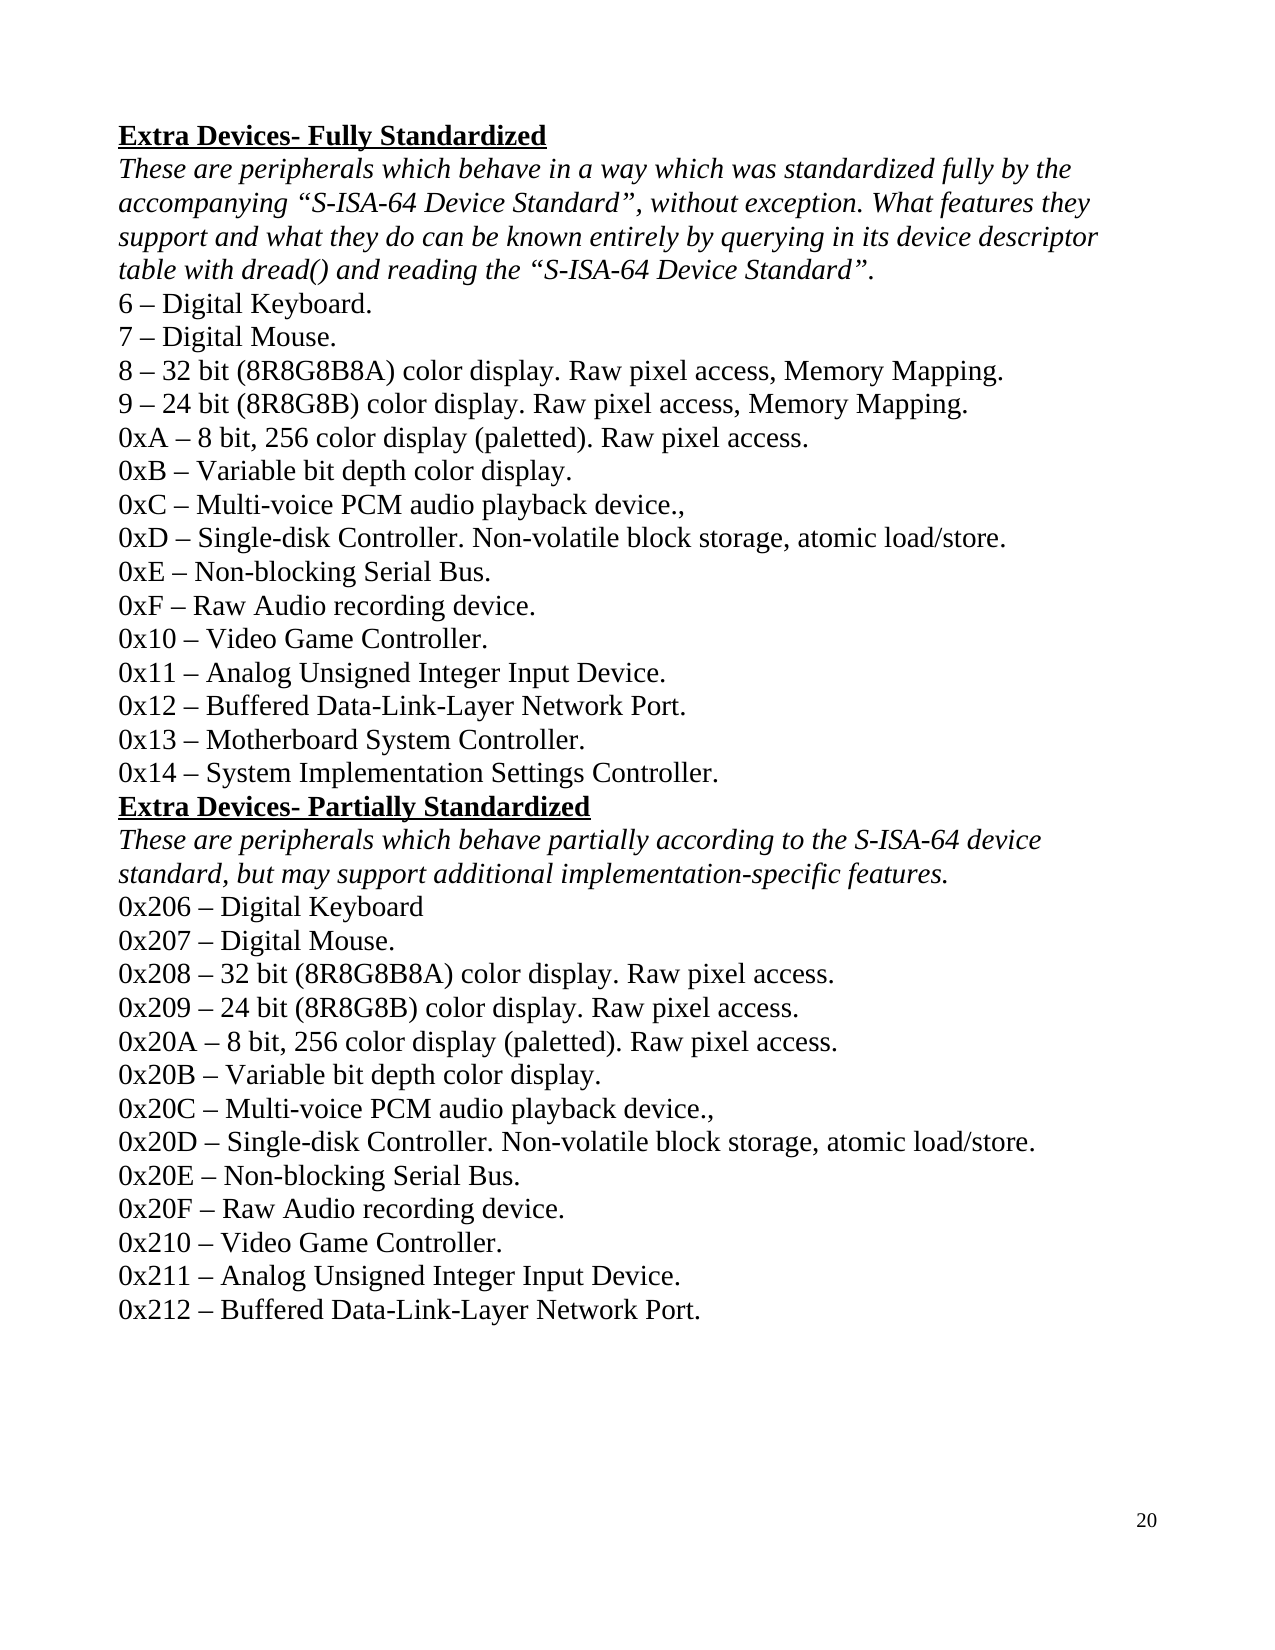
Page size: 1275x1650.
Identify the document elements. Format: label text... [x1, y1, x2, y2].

text These are peripherals which behave partially according to the S-ISA-64 device standard, but may support additional implementation-specific features. [118, 822, 1157, 889]
text 0xC – Multi-voice PCM audio playback device., [118, 487, 1157, 521]
text 0x14 – System Implementation Settings Controller. [118, 755, 1157, 789]
text 0x209 – 24 bit (8R8G8B) color display. Raw pixel access. [118, 990, 1157, 1024]
text These are peripherals which behave in a way which was standardized fully by the accompanying “S-ISA-64 Device Standard”, without exception. What features they support and what they do can be known entirely by querying in its device descriptor table with dread() and reading the “S-ISA-64 Device Standard”. [118, 152, 1157, 286]
text 0x10 – Video Game Controller. [118, 621, 1157, 655]
text 0x210 – Video Game Controller. [118, 1225, 1157, 1258]
text 0x13 – Motherboard System Controller. [118, 722, 1157, 755]
text 0x20E – Non-blocking Serial Bus. [118, 1158, 1157, 1191]
text 0x20B – Variable bit depth color display. [118, 1057, 1157, 1091]
text 0xF – Raw Audio recording device. [118, 588, 1157, 621]
text 0x20A – 8 bit, 256 color display (paletted). Raw pixel access. [118, 1024, 1157, 1057]
text 0x20C – Multi-voice PCM audio playback device., [118, 1091, 1157, 1124]
text 0x12 – Buffered Data-Link-Layer Network Port. [118, 688, 1157, 722]
text 0xB – Variable bit depth color display. [118, 453, 1157, 487]
text Extra Devices- Partially Standardized [118, 789, 1157, 822]
text 0x11 – Analog Unsigned Integer Input Device. [118, 655, 1157, 688]
text 0x206 – Digital Keyboard [118, 889, 1157, 923]
text Extra Devices- Fully Standardized [118, 118, 1157, 152]
text 0xE – Non-blocking Serial Bus. [118, 554, 1157, 588]
text 0x211 – Analog Unsigned Integer Input Device. [118, 1258, 1157, 1292]
text 0x207 – Digital Mouse. [118, 923, 1157, 957]
text 0xA – 8 bit, 256 color display (paletted). Raw pixel access. [118, 420, 1157, 453]
text 0x20D – Single-disk Controller. Non-volatile block storage, atomic load/store. [118, 1124, 1157, 1158]
text 0x208 – 32 bit (8R8G8B8A) color display. Raw pixel access. [118, 957, 1157, 990]
text 6 – Digital Keyboard. 7 – Digital Mouse. [118, 286, 1157, 353]
text 9 – 24 bit (8R8G8B) color display. Raw pixel access, Memory Mapping. [118, 386, 1157, 420]
text 0x20F – Raw Audio recording device. [118, 1191, 1157, 1225]
text 0x212 – Buffered Data-Link-Layer Network Port. [118, 1292, 1157, 1326]
text 8 – 32 bit (8R8G8B8A) color display. Raw pixel access, Memory Mapping. [118, 353, 1157, 386]
text 0xD – Single-disk Controller. Non-volatile block storage, atomic load/store. [118, 521, 1157, 554]
